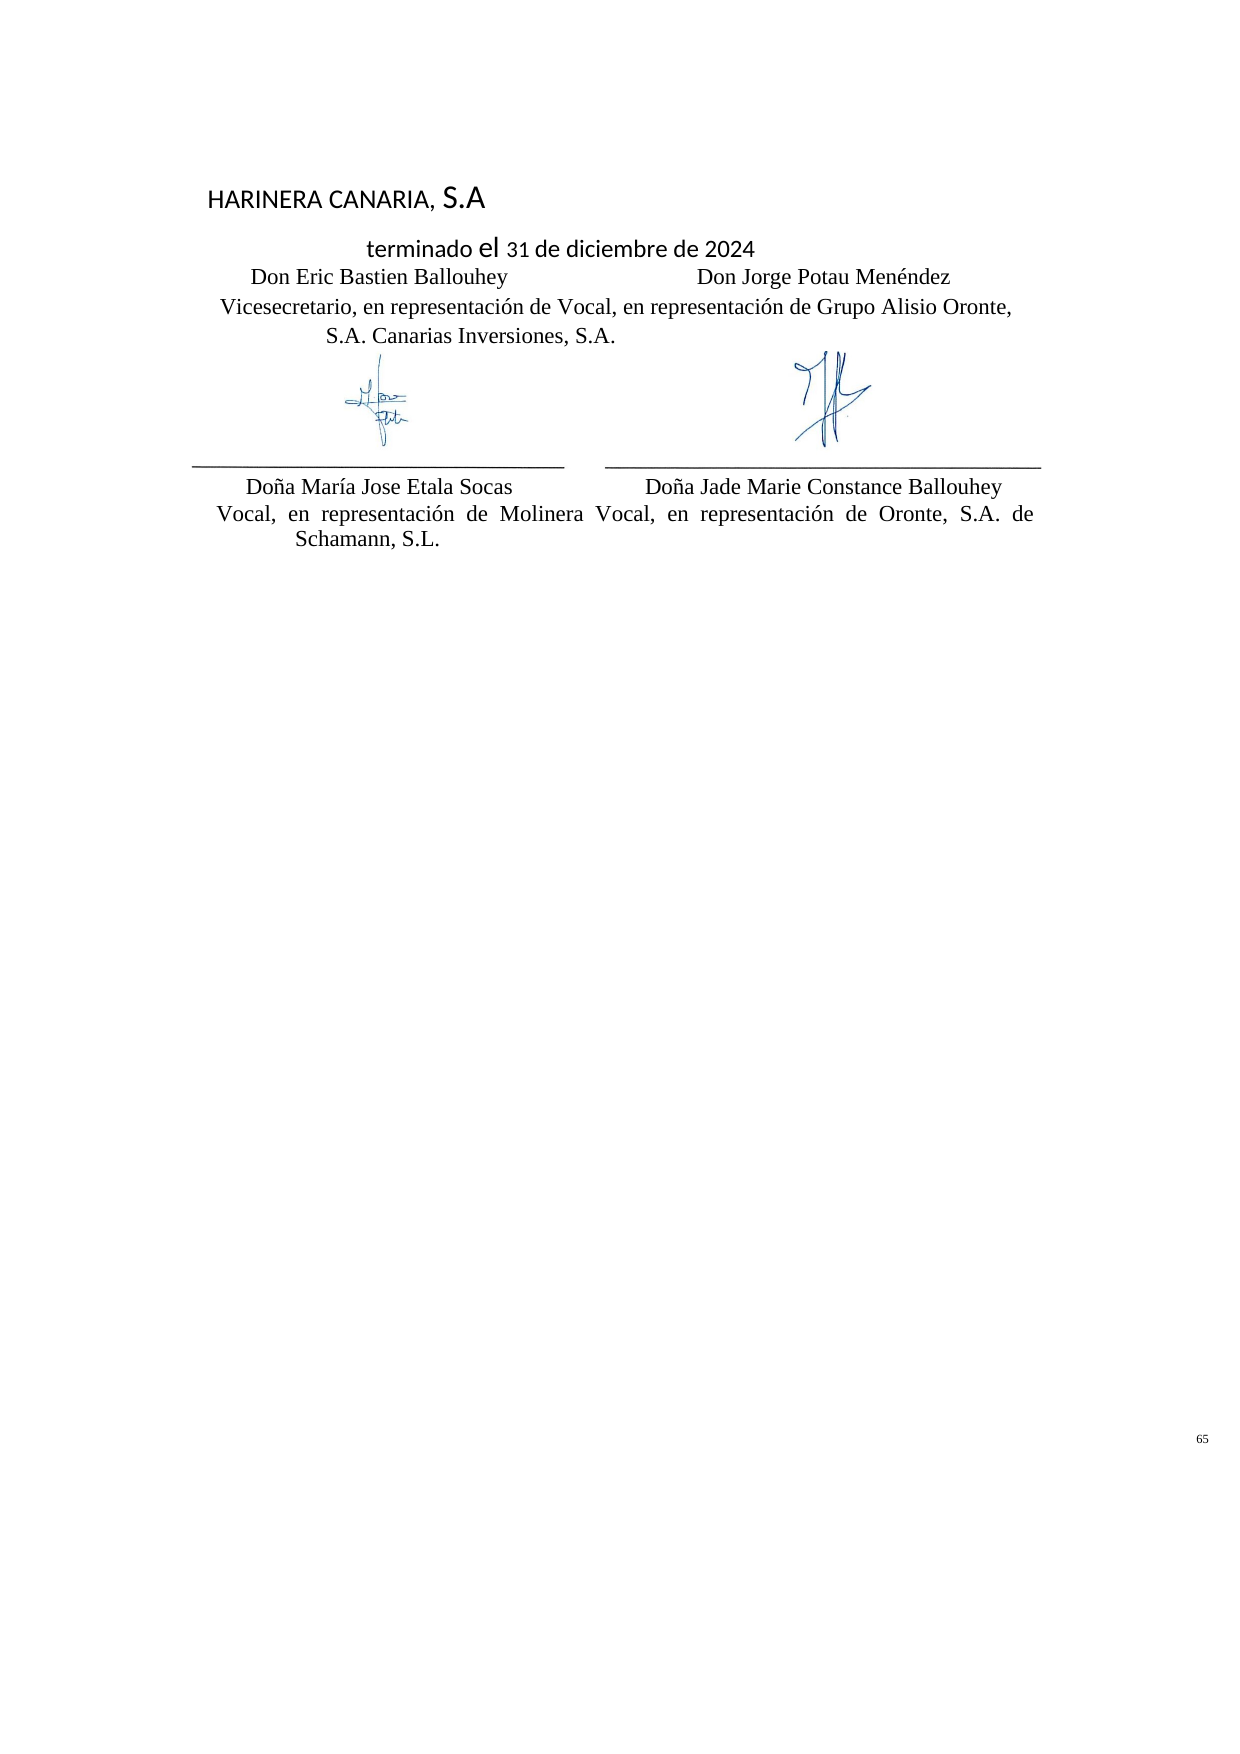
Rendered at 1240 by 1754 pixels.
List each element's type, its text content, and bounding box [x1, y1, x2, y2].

text Don Eric Bastien Ballouhey Don Jorge Potau Menéndez [195, 264, 1051, 289]
text Doña María Jose Etala Socas Doña Jade Marie Constance Ballouhey [195, 473, 1051, 499]
text Vicesecretario, en representación de Vocal, en representación de Grupo Alisio Oronte, S.A. Canarias Inversiones, S.A. [219, 293, 1051, 348]
text Vocal, en representación de Molinera Vocal, en representación de Oronte, S.A. de Schamann, S.L. [216, 501, 1035, 551]
